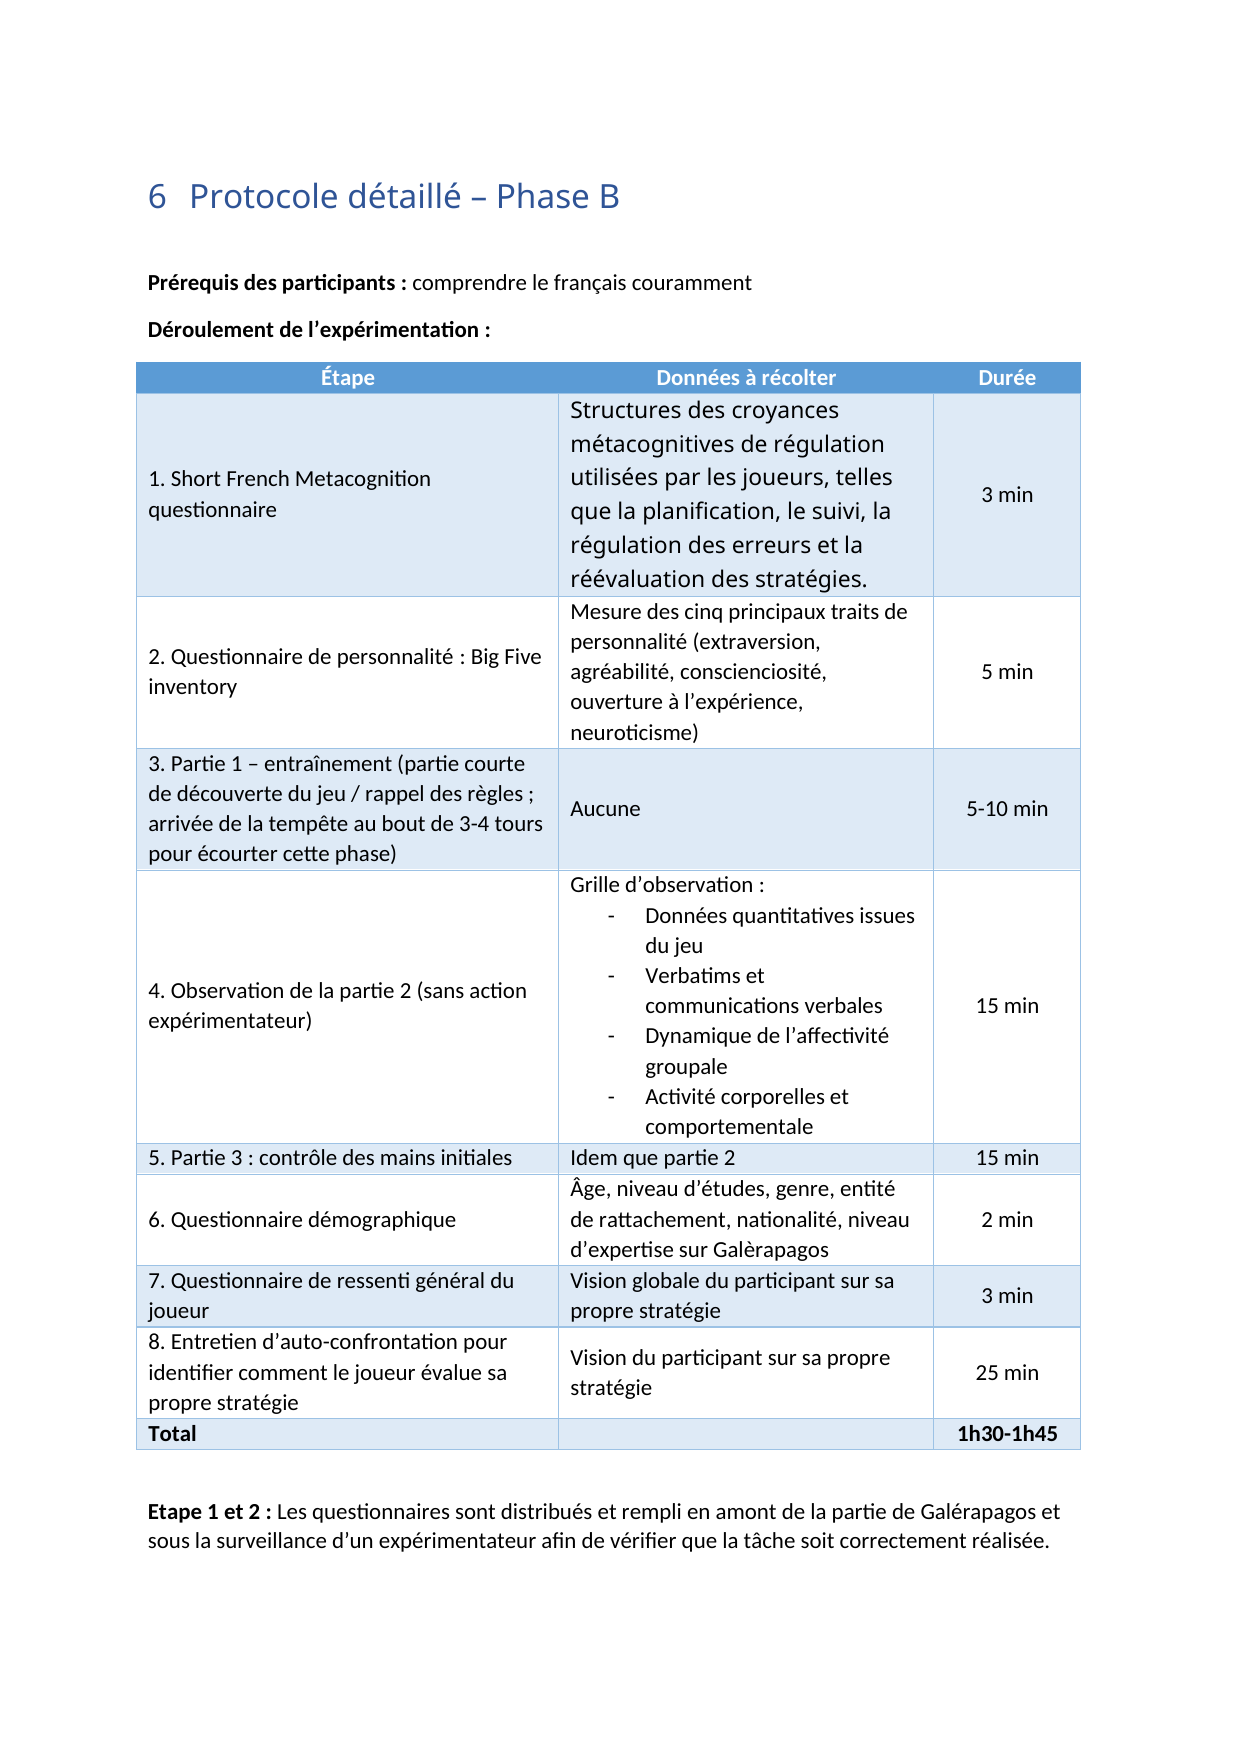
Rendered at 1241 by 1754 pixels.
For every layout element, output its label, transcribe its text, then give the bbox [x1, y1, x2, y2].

table_cell 3 min [934, 1266, 1080, 1326]
text Déroulement de l’expérimentation : [148, 315, 1093, 343]
table_cell 5-10 min [934, 749, 1080, 869]
table_cell Vision du participant sur sa propre stratégie [559, 1328, 933, 1418]
table_cell 15 min [934, 1144, 1080, 1173]
table_cell 1h30-1h45 [934, 1419, 1080, 1449]
table_cell 2. Questionnaire de personnalité : Big Five inventory [137, 597, 558, 748]
table_cell Âge, niveau d’études, genre, entité de rattachement, nationalité, niveau d’expertise sur Galèrapagos [559, 1175, 933, 1265]
table_cell 5 min [934, 597, 1080, 748]
table_cell 3. Partie 1 – entraînement (partie courte de découverte du jeu / rappel des règles ; arrivée de la tempête au bout de 3-4 tours pour écourter cette phase) [137, 749, 558, 869]
table_cell 2 min [934, 1175, 1080, 1265]
table_cell 1. Short French Metacognition questionnaire [137, 394, 558, 596]
text Prérequis des participants : comprendre le français couramment [148, 268, 1093, 296]
table_cell Total [137, 1419, 558, 1449]
text Etape 1 et 2 : Les questionnaires sont distribués et rempli en amont de la partie de Galérapagos et sous la surveillance d’un expérimentateur afin de vérifier que la tâche soit correctement réalisée. [148, 1497, 1093, 1555]
table_cell 4. Observation de la partie 2 (sans action expérimentateur) [137, 871, 558, 1142]
table_cell 8. Entretien d’auto-confrontation pour identifier comment le joueur évalue sa propre stratégie [137, 1328, 558, 1418]
table_cell 7. Questionnaire de ressenti général du joueur [137, 1266, 558, 1326]
table_cell Structures des croyances métacognitives de régulation utilisées par les joueurs, telles que la planification, le suivi, la régulation des erreurs et la réévaluation des stratégies. [559, 394, 933, 596]
table_cell 5. Partie 3 : contrôle des mains initiales [137, 1144, 558, 1173]
table_cell 15 min [934, 871, 1080, 1142]
table_cell 6. Questionnaire démographique [137, 1175, 558, 1265]
table_cell [559, 1419, 933, 1449]
table_header Données à récolter [559, 363, 934, 393]
table_cell Grille d’observation : Données quantitatives issues du jeu Verbatims et communications verbales Dynamique de l’affectivité groupale Activité corporelles et comportementale [559, 871, 933, 1142]
table_cell Idem que partie 2 [559, 1144, 933, 1173]
table_cell 3 min [934, 394, 1080, 596]
table_cell 25 min [934, 1328, 1080, 1418]
table_header Durée [934, 363, 1080, 393]
subtitle Protocole détaillé – Phase B [148, 173, 1093, 218]
table_cell Vision globale du participant sur sa propre stratégie [559, 1266, 933, 1326]
table_cell Mesure des cinq principaux traits de personnalité (extraversion, agréabilité, conscienciosité, ouverture à l’expérience, neuroticisme) [559, 597, 933, 748]
table_cell Aucune [559, 749, 933, 869]
table_header Étape [137, 363, 559, 393]
